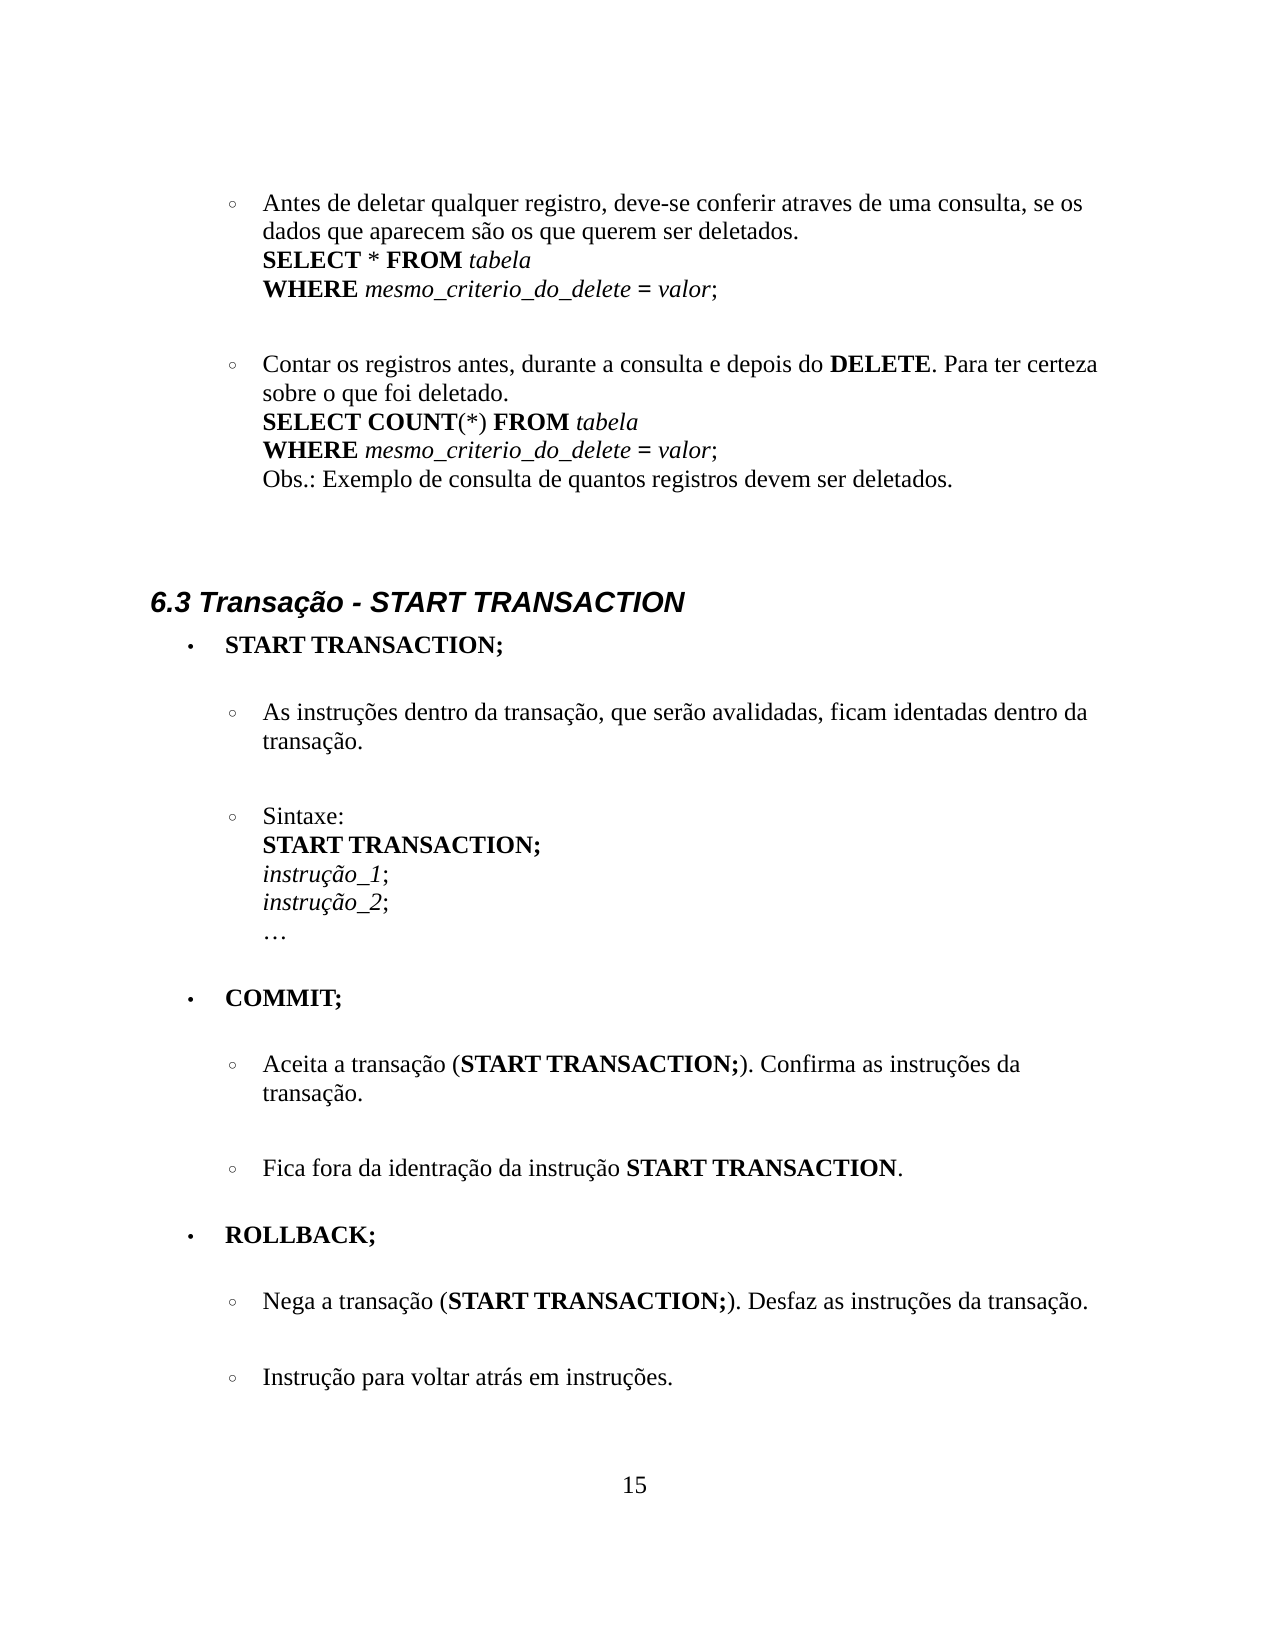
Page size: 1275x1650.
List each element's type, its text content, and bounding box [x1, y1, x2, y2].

subtitle 6.3 Transação - START TRANSACTION [150, 584, 1125, 618]
list [187, 150, 1125, 179]
list Aceita a transação (START TRANSACTION;). Confirma as instruções da transação. [225, 1049, 1125, 1135]
list ROLLBACK; [187, 1220, 1125, 1277]
list Fica fora da identração da instrução START TRANSACTION. [225, 1153, 1125, 1211]
list START TRANSACTION; [187, 631, 1125, 688]
list Sintaxe: START TRANSACTION; instrução_1; instrução_2; … [225, 801, 1125, 974]
list Antes de deletar qualquer registro, deve-se conferir atraves de uma consulta, se os dados que aparecem são os que querem ser deletados. SELECT * FROM tabela WHERE mesmo_criterio_do_delete = valor; [225, 188, 1125, 331]
list Contar os registros antes, durante a consulta e depois do DELETE. Para ter certeza sobre o que foi deletado. SELECT COUNT(*) FROM tabela WHERE mesmo_criterio_do_delete = valor; Obs.: Exemplo de consulta de quantos registros devem ser deletados. [225, 349, 1125, 522]
list Nega a transação (START TRANSACTION;). Desfaz as instruções da transação. [225, 1286, 1125, 1344]
list Instrução para voltar atrás em instruções. [225, 1362, 1125, 1419]
list COMMIT; [187, 983, 1125, 1040]
list As instruções dentro da transação, que serão avalidadas, ficam identadas dentro da transação. [225, 697, 1125, 783]
